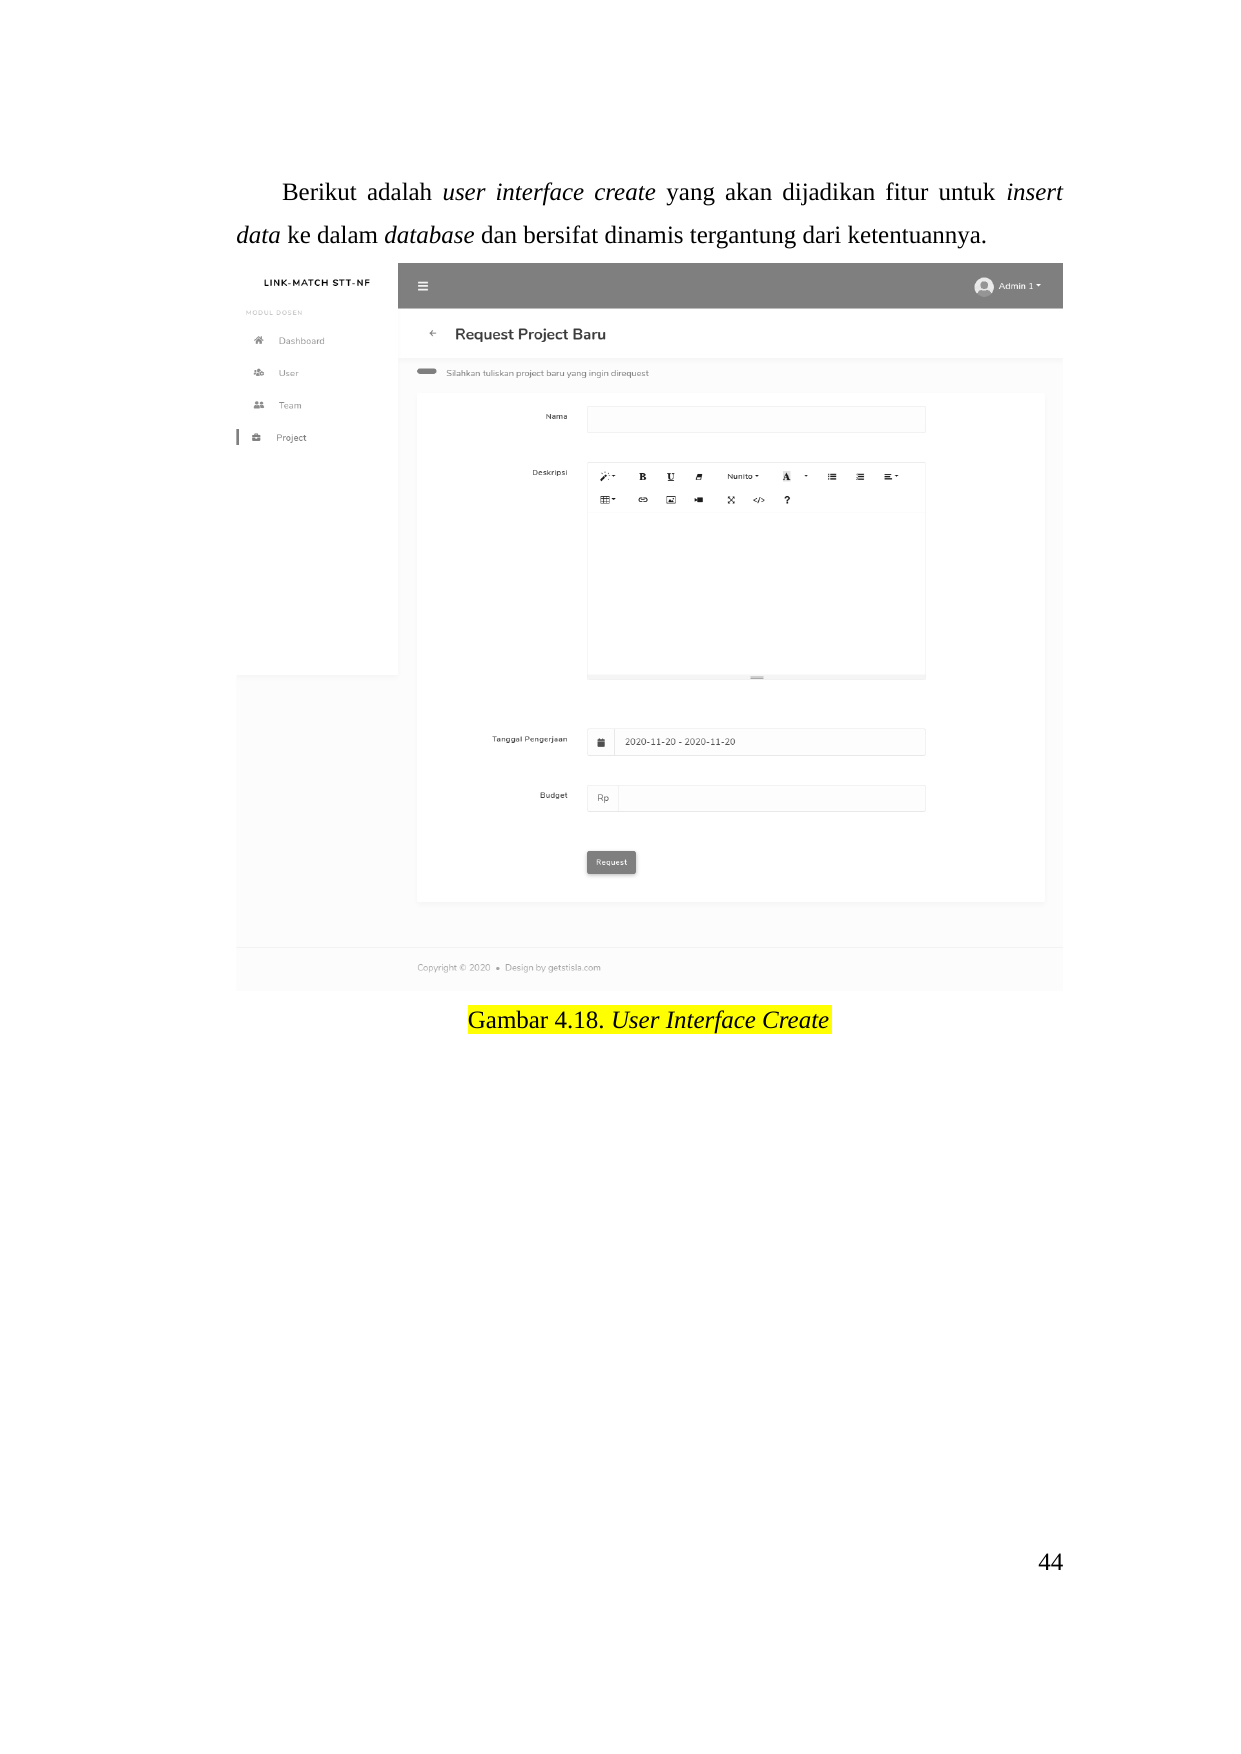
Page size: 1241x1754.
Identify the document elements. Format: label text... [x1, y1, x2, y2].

subtitle Berikut adalah user interface create yang akan dijadikan fitur untuk insert data ke dalam database dan bersifat dinamis tergantung dari ketentuannya. [236, 177, 1063, 249]
subtitle Gambar 4.18. User Interface Create [236, 1005, 1063, 1034]
picture [236, 263, 1063, 991]
